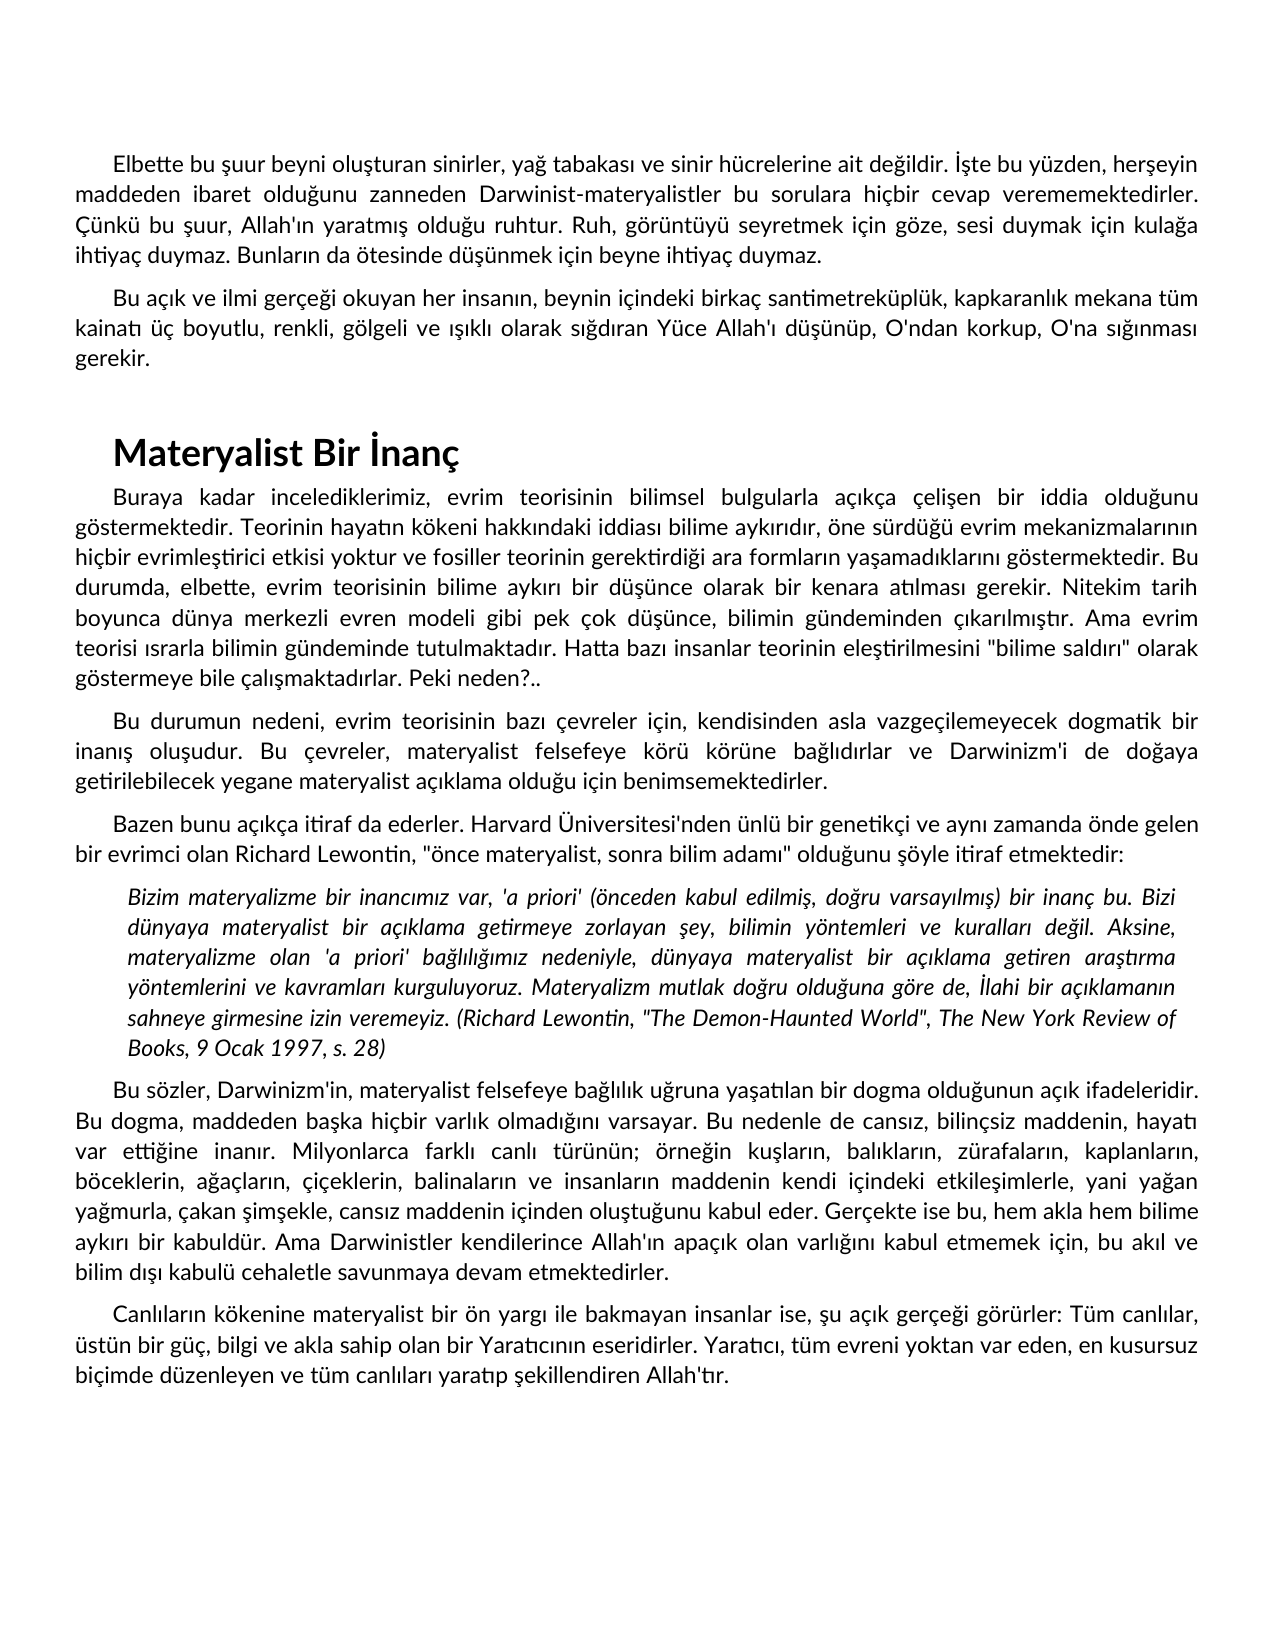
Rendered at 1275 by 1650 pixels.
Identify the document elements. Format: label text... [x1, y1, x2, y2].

subtitle Materyalist Bir İnanç [112, 429, 1200, 474]
text Bizim materyalizme bir inancımız var, 'a priori' (önceden kabul edilmiş, doğru varsayılmış) bir inanç bu. Bizi dünyaya materyalist bir açıklama getirmeye zorlayan şey, bilimin yöntemleri ve kuralları değil. Aksine, materyalizme olan 'a priori' bağlılığımız nedeniyle, dünyaya materyalist bir açıklama getiren araştırma yöntemlerini ve kavramları kurguluyoruz. Materyalizm mutlak doğru olduğuna göre de, İlahi bir açıklamanın sahneye girmesine izin veremeyiz. (Richard Lewontin, "The Demon-Haunted World", The New York Review of Books, 9 Ocak 1997, s. 28) [127, 882, 1177, 1061]
text Bu açık ve ilmi gerçeği okuyan her insanın, beynin içindeki birkaç santimetreküplük, kapkaranlık mekana tüm kainatı üç boyutlu, renkli, gölgeli ve ışıklı olarak sığdıran Yüce Allah'ı düşünüp, O'ndan korkup, O'na sığınması gerekir. [75, 283, 1200, 371]
text Bu sözler, Darwinizm'in, materyalist felsefeye bağlılık uğruna yaşatılan bir dogma olduğunun açık ifadeleridir. Bu dogma, maddeden başka hiçbir varlık olmadığını varsayar. Bu nedenle de cansız, bilinçsiz maddenin, hayatı var ettiğine inanır. Milyonlarca farklı canlı türünün; örneğin kuşların, balıkların, zürafaların, kaplanların, böceklerin, ağaçların, çiçeklerin, balinaların ve insanların maddenin kendi içindeki etkileşimlerle, yani yağan yağmurla, çakan şimşekle, cansız maddenin içinden oluştuğunu kabul eder. Gerçekte ise bu, hem akla hem bilime aykırı bir kabuldür. Ama Darwinistler kendilerince Allah'ın apaçık olan varlığını kabul etmemek için, bu akıl ve bilim dışı kabulü cehaletle savunmaya devam etmektedirler. [75, 1076, 1200, 1285]
text Buraya kadar incelediklerimiz, evrim teorisinin bilimsel bulgularla açıkça çelişen bir iddia olduğunu göstermektedir. Teorinin hayatın kökeni hakkındaki iddiası bilime aykırıdır, öne sürdüğü evrim mekanizmalarının hiçbir evrimleştirici etkisi yoktur ve fosiller teorinin gerektirdiği ara formların yaşamadıklarını göstermektedir. Bu durumda, elbette, evrim teorisinin bilime aykırı bir düşünce olarak bir kenara atılması gerekir. Nitekim tarih boyunca dünya merkezli evren modeli gibi pek çok düşünce, bilimin gündeminden çıkarılmıştır. Ama evrim teorisi ısrarla bilimin gündeminde tutulmaktadır. Hatta bazı insanlar teorinin eleştirilmesini "bilime saldırı" olarak göstermeye bile çalışmaktadırlar. Peki neden?.. [75, 482, 1200, 691]
text Canlıların kökenine materyalist bir ön yargı ile bakmayan insanlar ise, şu açık gerçeği görürler: Tüm canlılar, üstün bir güç, bilgi ve akla sahip olan bir Yaratıcının eseridirler. Yaratıcı, tüm evreni yoktan var eden, en kusursuz biçimde düzenleyen ve tüm canlıları yaratıp şekillendiren Allah'tır. [75, 1300, 1200, 1388]
text Bazen bunu açıkça itiraf da ederler. Harvard Üniversitesi'nden ünlü bir genetikçi ve aynı zamanda önde gelen bir evrimci olan Richard Lewontin, "önce materyalist, sonra bilim adamı" olduğunu şöyle itiraf etmektedir: [75, 809, 1200, 867]
text Elbette bu şuur beyni oluşturan sinirler, yağ tabakası ve sinir hücrelerine ait değildir. İşte bu yüzden, herşeyin maddeden ibaret olduğunu zanneden Darwinist-materyalistler bu sorulara hiçbir cevap verememektedirler. Çünkü bu şuur, Allah'ın yaratmış olduğu ruhtur. Ruh, görüntüyü seyretmek için göze, sesi duymak için kulağa ihtiyaç duymaz. Bunların da ötesinde düşünmek için beyne ihtiyaç duymaz. [75, 150, 1200, 268]
text Bu durumun nedeni, evrim teorisinin bazı çevreler için, kendisinden asla vazgeçilemeyecek dogmatik bir inanış oluşudur. Bu çevreler, materyalist felsefeye körü körüne bağlıdırlar ve Darwinizm'i de doğaya getirilebilecek yegane materyalist açıklama olduğu için benimsemektedirler. [75, 706, 1200, 794]
